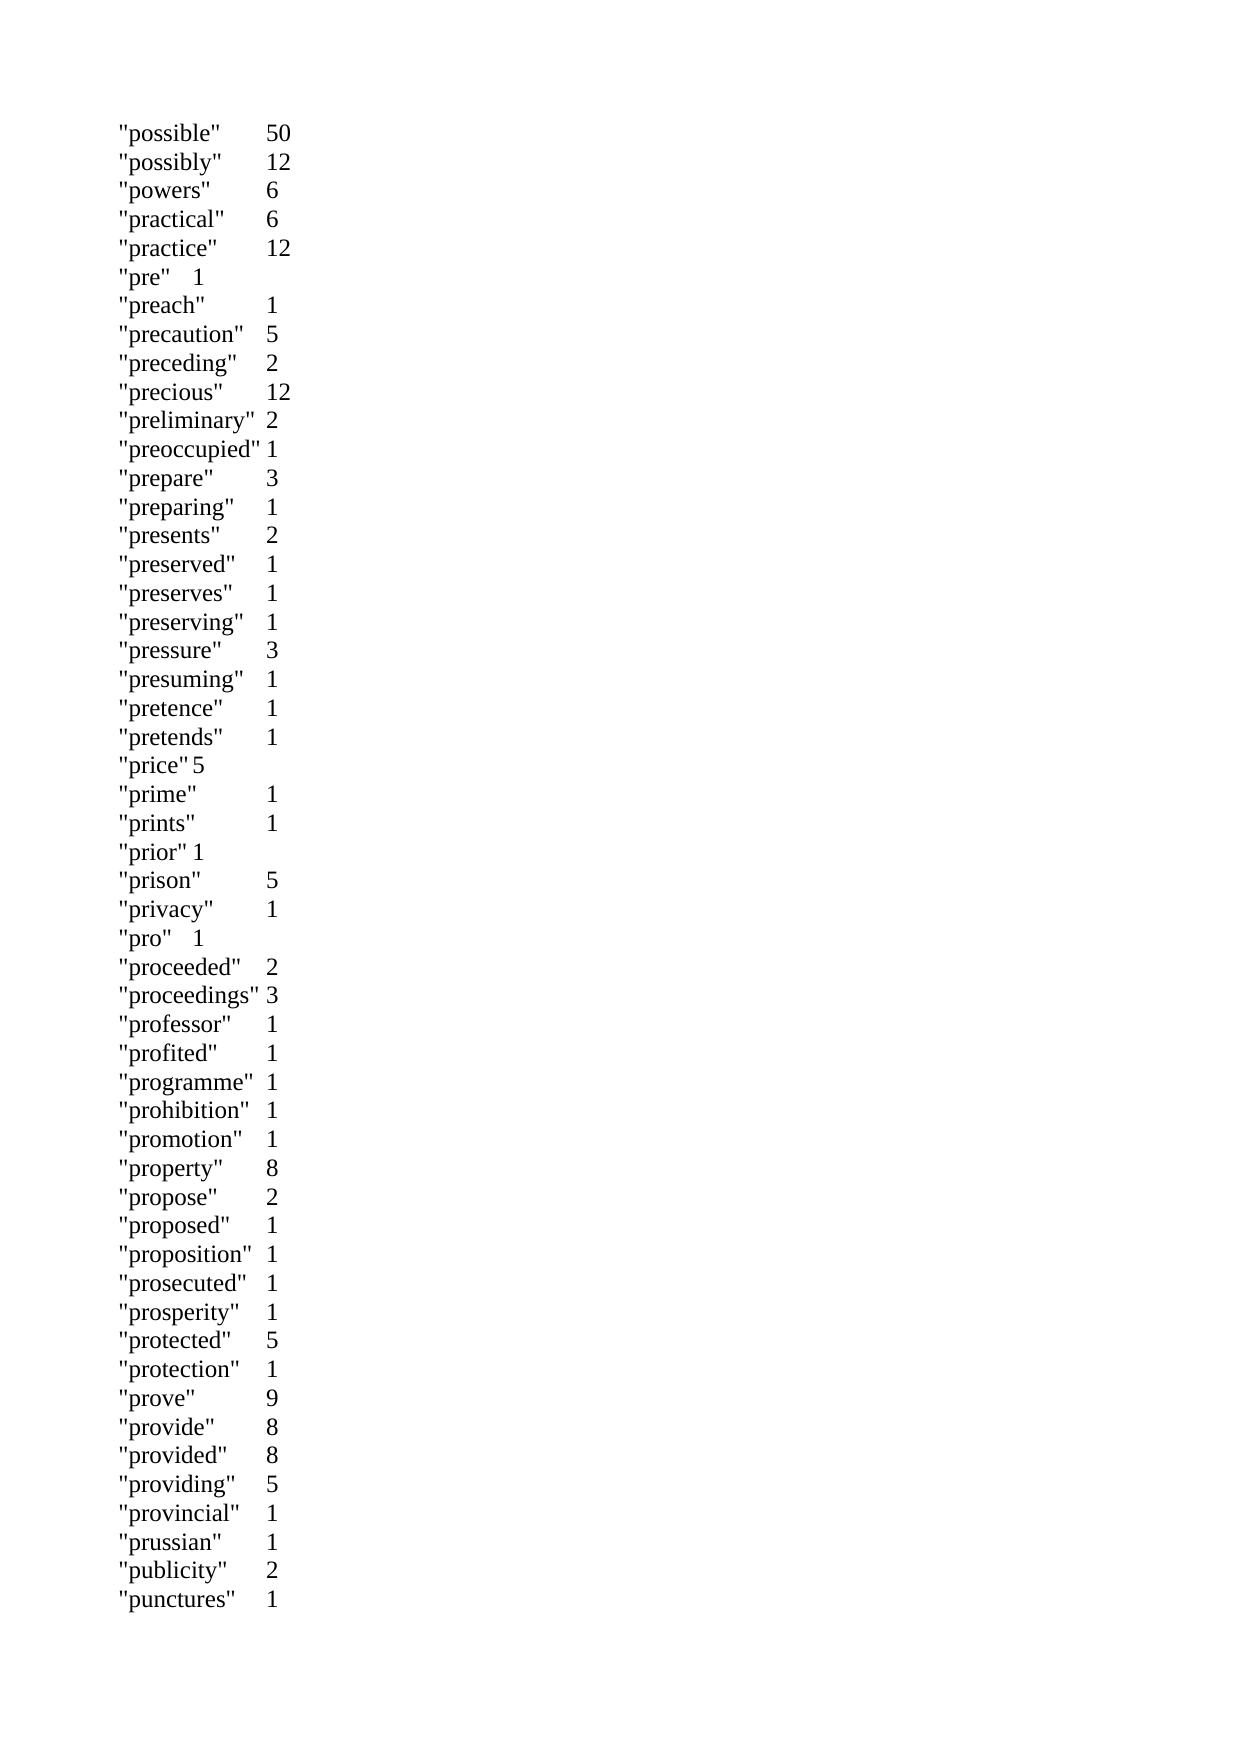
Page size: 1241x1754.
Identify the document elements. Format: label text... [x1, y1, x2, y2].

text "presuming" 1 [118, 664, 1122, 693]
text "programme" 1 [118, 1067, 1122, 1096]
text "price" 5 [118, 751, 1122, 779]
text "provided" 8 [118, 1441, 1122, 1469]
text "protected" 5 [118, 1326, 1122, 1354]
text "prosecuted" 1 [118, 1268, 1122, 1297]
text "publicity" 2 [118, 1556, 1122, 1584]
text "prosperity" 1 [118, 1297, 1122, 1326]
text "prohibition" 1 [118, 1096, 1122, 1124]
text "preserves" 1 [118, 578, 1122, 607]
text "pressure" 3 [118, 636, 1122, 664]
text "preserved" 1 [118, 549, 1122, 578]
text "possibly" 12 [118, 147, 1122, 176]
text "pre" 1 [118, 262, 1122, 291]
text "protection" 1 [118, 1354, 1122, 1383]
text "precious" 12 [118, 377, 1122, 406]
text "propose" 2 [118, 1182, 1122, 1211]
text "promotion" 1 [118, 1124, 1122, 1153]
text "privacy" 1 [118, 894, 1122, 923]
text "practice" 12 [118, 233, 1122, 262]
text "pretends" 1 [118, 722, 1122, 751]
text "preceding" 2 [118, 348, 1122, 377]
text "providing" 5 [118, 1469, 1122, 1498]
text "preliminary" 2 [118, 406, 1122, 434]
text "profited" 1 [118, 1038, 1122, 1067]
text "property" 8 [118, 1153, 1122, 1182]
text "powers" 6 [118, 176, 1122, 204]
text "pro" 1 [118, 923, 1122, 952]
text "provide" 8 [118, 1412, 1122, 1441]
text "proposition" 1 [118, 1239, 1122, 1268]
text "proposed" 1 [118, 1211, 1122, 1239]
text "preserving" 1 [118, 607, 1122, 636]
text "possible" 50 [118, 118, 1122, 147]
text "proceedings" 3 [118, 981, 1122, 1009]
text "prime" 1 [118, 779, 1122, 808]
text "prussian" 1 [118, 1527, 1122, 1556]
text "precaution" 5 [118, 319, 1122, 348]
text "proceeded" 2 [118, 952, 1122, 981]
text "prints" 1 [118, 808, 1122, 837]
text "prison" 5 [118, 866, 1122, 894]
text "prepare" 3 [118, 463, 1122, 492]
text "presents" 2 [118, 521, 1122, 549]
text "pretence" 1 [118, 693, 1122, 722]
text "provincial" 1 [118, 1498, 1122, 1527]
text "preparing" 1 [118, 492, 1122, 521]
text "punctures" 1 [118, 1584, 1122, 1613]
text "prove" 9 [118, 1383, 1122, 1412]
text "prior" 1 [118, 837, 1122, 866]
text "practical" 6 [118, 204, 1122, 233]
text "preach" 1 [118, 291, 1122, 319]
text "professor" 1 [118, 1009, 1122, 1038]
text "preoccupied" 1 [118, 434, 1122, 463]
